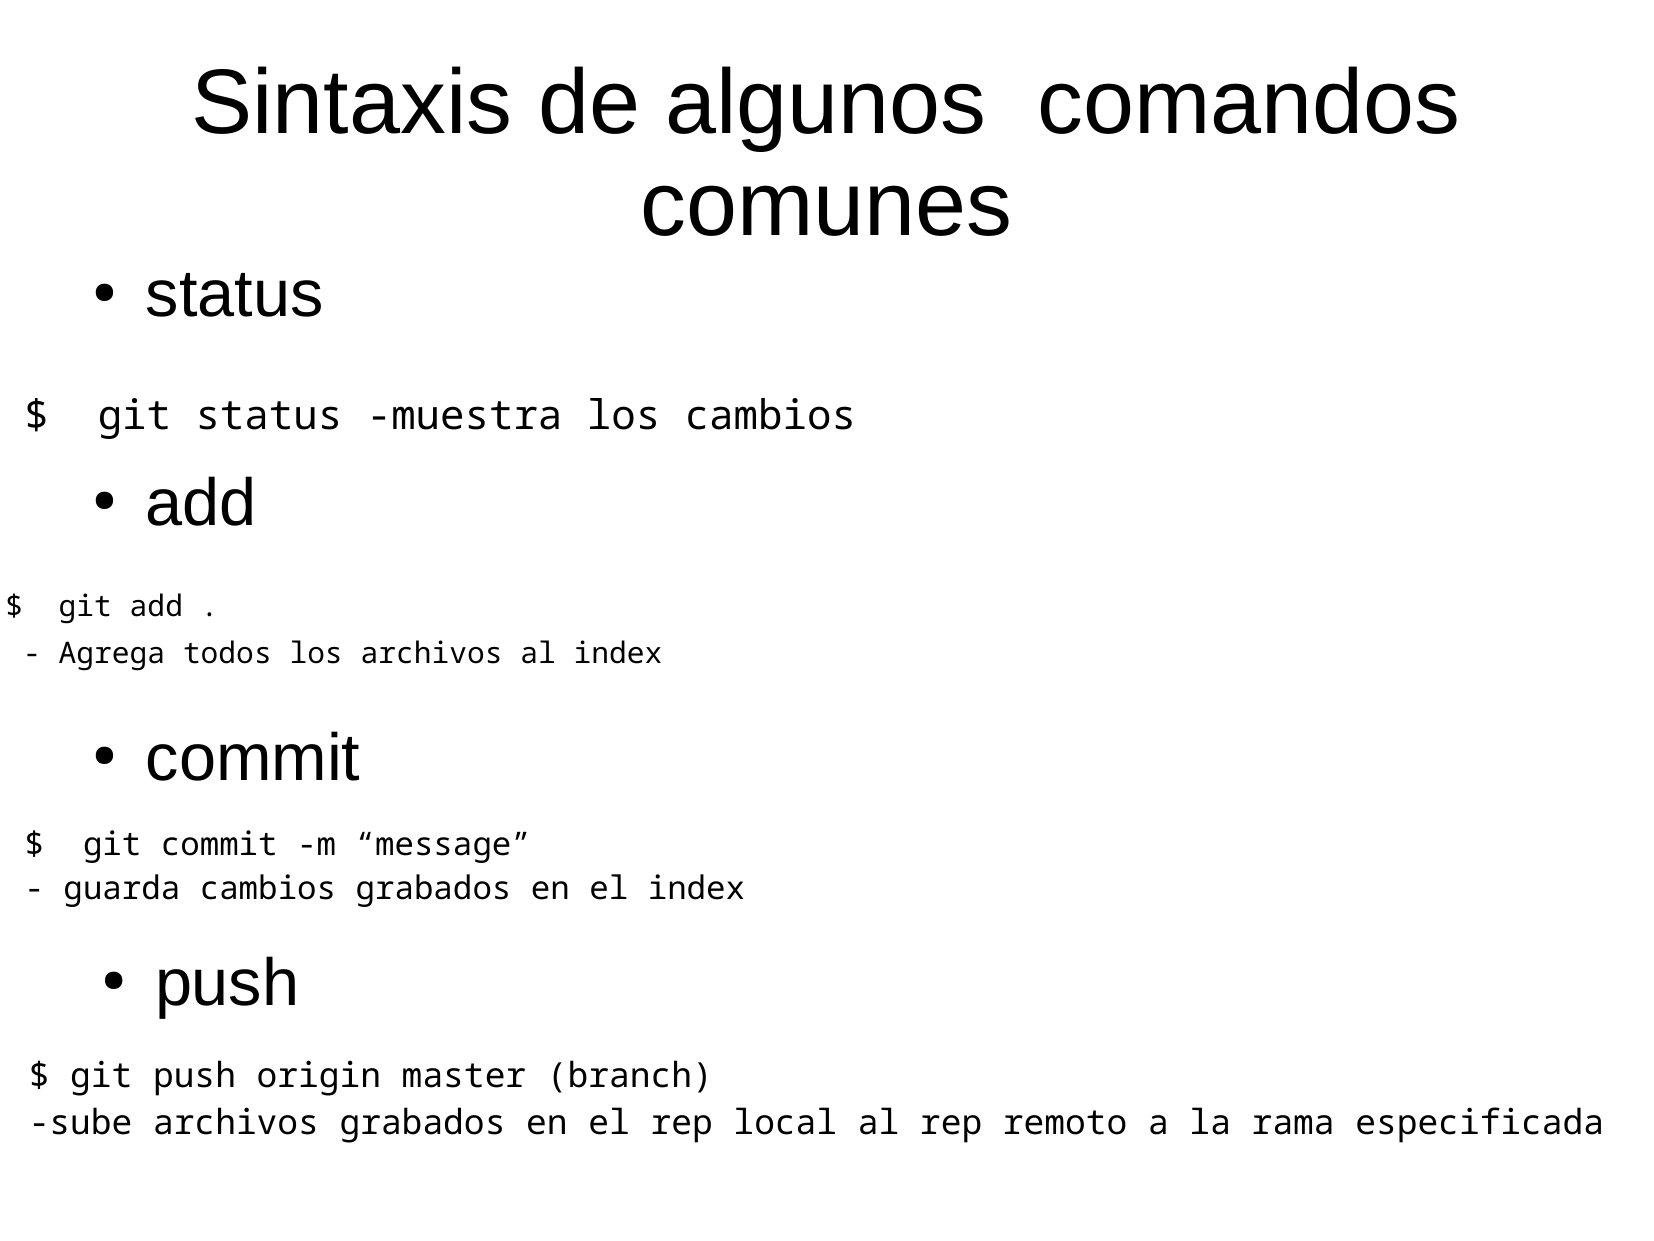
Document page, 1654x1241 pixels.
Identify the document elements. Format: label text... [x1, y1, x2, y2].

text_box commit [75, 720, 391, 820]
text_box status [75, 256, 361, 375]
text_box $ git commit -m “message” - guarda cambios grabados en el index [0, 820, 1636, 911]
title Sintaxis de algunos comandos comunes [82, 49, 1571, 257]
text_box add [75, 465, 321, 555]
text_box $ git status -muestra los cambios [0, 360, 1501, 450]
text_box $ git add . - Agrega todos los archivos al index [0, 585, 1456, 675]
text_box push [84, 945, 331, 1035]
text_box $ git push origin master (branch) -sube archivos grabados en el rep local al rep remoto a la rama especificada [0, 1050, 1636, 1186]
